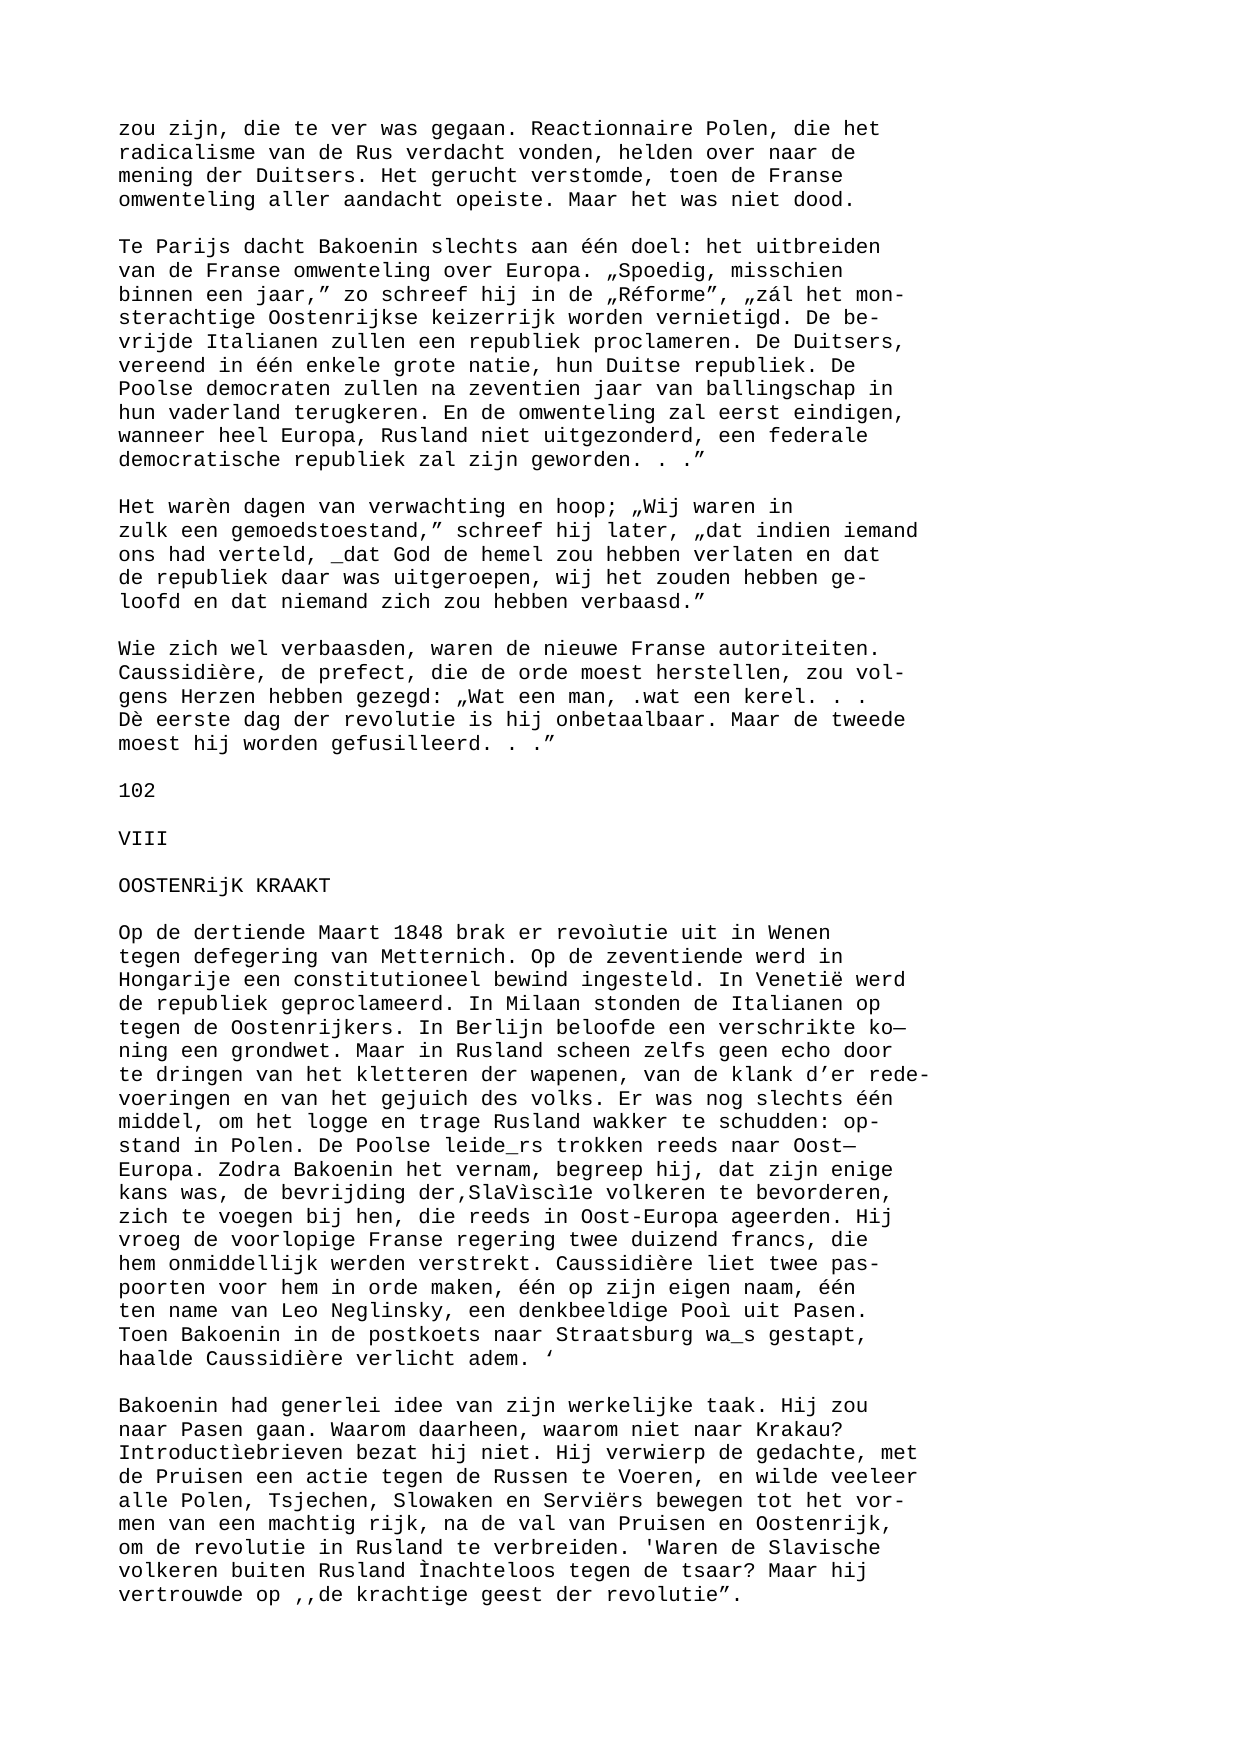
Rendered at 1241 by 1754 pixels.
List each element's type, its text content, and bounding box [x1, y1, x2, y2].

text stand in Polen. De Poolse leide_rs trokken reeds naar Oost— [118, 1135, 1122, 1158]
text Dè eerste dag der revolutie is hij onbetaalbaar. Maar de tweede [118, 709, 1122, 733]
text tegen de Oostenrijkers. In Berlijn beloofde een verschrikte ko— [118, 1017, 1122, 1040]
text zulk een gemoedstoestand,” schreef hij later, „dat indien iemand [118, 520, 1122, 544]
text te dringen van het kletteren der wapenen, van de klank d’er rede- [118, 1064, 1122, 1088]
text voeringen en van het gejuich des volks. Er was nog slechts één [118, 1088, 1122, 1111]
text OOSTENRijK KRAAKT [118, 875, 1122, 898]
text alle Polen, Tsjechen, Slowaken en Serviërs bewegen tot het vor- [118, 1489, 1122, 1513]
text 102 [118, 780, 1122, 804]
text naar Pasen gaan. Waarom daarheen, waarom niet naar Krakau? [118, 1419, 1122, 1442]
text ten name van Leo Neglinsky, een denkbeeldige Pooì uit Pasen. [118, 1300, 1122, 1324]
text van de Franse omwenteling over Europa. „Spoedig, misschien [118, 260, 1122, 284]
text vroeg de voorlopige Franse regering twee duizend francs, die [118, 1229, 1122, 1253]
text Europa. Zodra Bakoenin het vernam, begreep hij, dat zijn enige [118, 1158, 1122, 1182]
text gens Herzen hebben gezegd: „Wat een man, .wat een kerel. . . [118, 686, 1122, 709]
text Op de dertiende Maart 1848 brak er revoìutie uit in Wenen [118, 922, 1122, 946]
text radicalisme van de Rus verdacht vonden, helden over naar de [118, 142, 1122, 165]
text de Pruisen een actie tegen de Russen te Voeren, en wilde veeleer [118, 1466, 1122, 1489]
text Poolse democraten zullen na zeventien jaar van ballingschap in [118, 378, 1122, 402]
text volkeren buiten Rusland Ìnachteloos tegen de tsaar? Maar hij [118, 1561, 1122, 1584]
text middel, om het logge en trage Rusland wakker te schudden: op- [118, 1111, 1122, 1135]
text wanneer heel Europa, Rusland niet uitgezonderd, een federale [118, 426, 1122, 449]
text vrijde Italianen zullen een republiek proclameren. De Duitsers, [118, 331, 1122, 354]
text Hongarije een constitutioneel bewind ingesteld. In Venetië werd [118, 969, 1122, 993]
text Te Parijs dacht Bakoenin slechts aan één doel: het uitbreiden [118, 236, 1122, 260]
text vereend in één enkele grote natie, hun Duitse republiek. De [118, 354, 1122, 378]
text zou zijn, die te ver was gegaan. Reactionnaire Polen, die het [118, 118, 1122, 142]
text Toen Bakoenin in de postkoets naar Straatsburg wa_s gestapt, [118, 1324, 1122, 1348]
text de republiek geproclameerd. In Milaan stonden de Italianen op [118, 993, 1122, 1017]
text democratische republiek zal zijn geworden. . .” [118, 449, 1122, 473]
text binnen een jaar,” zo schreef hij in de „Réforme”, „zál het mon- [118, 284, 1122, 307]
text tegen defegering van Metternich. Op de zeventiende werd in [118, 946, 1122, 969]
text sterachtige Oostenrijkse keizerrijk worden vernietigd. De be- [118, 307, 1122, 331]
text ons had verteld, _dat God de hemel zou hebben verlaten en dat [118, 544, 1122, 567]
text omwenteling aller aandacht opeiste. Maar het was niet dood. [118, 189, 1122, 213]
text men van een machtig rijk, na de val van Pruisen en Oostenrijk, [118, 1513, 1122, 1537]
text Caussidière, de prefect, die de orde moest herstellen, zou vol- [118, 662, 1122, 686]
text VIII [118, 827, 1122, 851]
text Wie zich wel verbaasden, waren de nieuwe Franse autoriteiten. [118, 638, 1122, 662]
text de republiek daar was uitgeroepen, wij het zouden hebben ge- [118, 567, 1122, 591]
text poorten voor hem in orde maken, één op zijn eigen naam, één [118, 1277, 1122, 1300]
text loofd en dat niemand zich zou hebben verbaasd.” [118, 591, 1122, 615]
text mening der Duitsers. Het gerucht verstomde, toen de Franse [118, 165, 1122, 189]
text vertrouwde op ‚,de krachtige geest der revolutie”. [118, 1584, 1122, 1608]
text kans was, de bevrijding der‚SlaVìscì1e volkeren te bevorderen, [118, 1182, 1122, 1206]
text hem onmiddellijk werden verstrekt. Caussidière liet twee pas- [118, 1253, 1122, 1277]
text moest hij worden gefusilleerd. . .” [118, 733, 1122, 757]
text hun vaderland terugkeren. En de omwenteling zal eerst eindigen, [118, 402, 1122, 426]
text ning een grondwet. Maar in Rusland scheen zelfs geen echo door [118, 1040, 1122, 1064]
text haalde Caussidière verlicht adem. ‘ [118, 1348, 1122, 1371]
text Introductìebrieven bezat hij niet. Hij verwierp de gedachte, met [118, 1442, 1122, 1466]
text Het warèn dagen van verwachting en hoop; „Wij waren in [118, 496, 1122, 520]
text Bakoenin had generlei idee van zijn werkelijke taak. Hij zou [118, 1395, 1122, 1419]
text om de revolutie in Rusland te verbreiden. 'Waren de Slavische [118, 1537, 1122, 1561]
text zich te voegen bij hen, die reeds in Oost-Europa ageerden. Hij [118, 1206, 1122, 1229]
